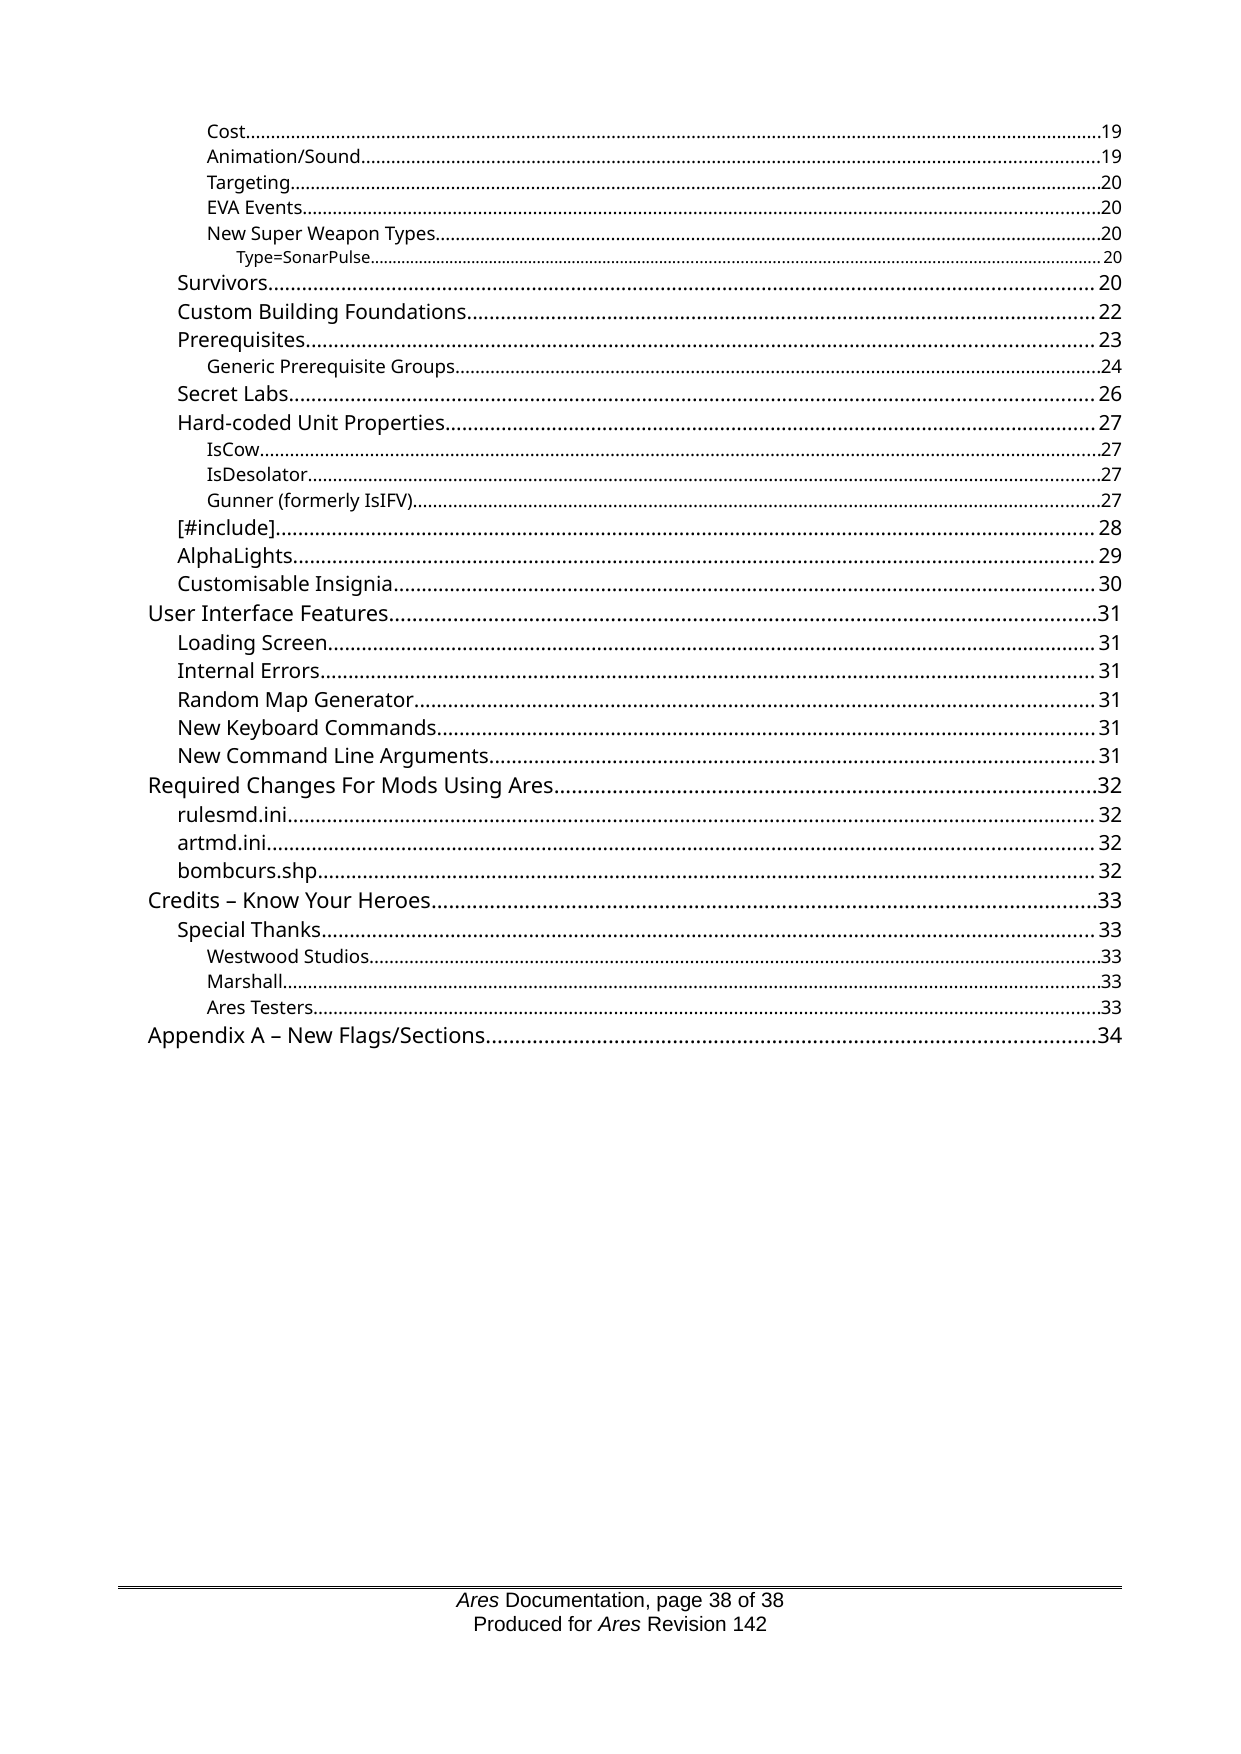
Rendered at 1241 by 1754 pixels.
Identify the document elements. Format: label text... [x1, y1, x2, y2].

text bombcurs.shp 32 [177, 857, 1122, 885]
text Animation/Sound 19 [207, 144, 1122, 169]
text Survivors 20 [177, 268, 1122, 297]
text Customisable Insignia 30 [177, 569, 1122, 598]
text Custom Building Foundations 22 [177, 297, 1122, 325]
text rulesmd.ini 32 [177, 800, 1122, 828]
text EVA Events 20 [207, 195, 1122, 220]
text New Command Line Arguments 31 [177, 742, 1122, 770]
text [#include] 28 [177, 513, 1122, 541]
text IsCow 27 [207, 436, 1122, 462]
text Required Changes For Mods Using Ares 32 [148, 770, 1122, 800]
text AlphaLights 29 [177, 541, 1122, 569]
text Appendix A – New Flags/Sections 34 [148, 1020, 1122, 1050]
text Marshall 33 [207, 969, 1122, 994]
text Loading Screen 31 [177, 628, 1122, 656]
text New Keyboard Commands 31 [177, 713, 1122, 742]
text Targeting 20 [207, 169, 1122, 195]
text Gunner (formerly IsIFV) 27 [207, 487, 1122, 513]
text Type=SonarPulse 20 [236, 246, 1122, 268]
text User Interface Features 31 [148, 598, 1122, 628]
text Credits – Know Your Heroes 33 [148, 885, 1122, 915]
text Ares Testers 33 [207, 994, 1122, 1020]
text Cost 19 [207, 118, 1122, 144]
text Special Thanks 33 [177, 915, 1122, 943]
text Hard-coded Unit Properties 27 [177, 408, 1122, 436]
text IsDesolator 27 [207, 462, 1122, 487]
text Secret Labs 26 [177, 379, 1122, 408]
text Prerequisites 23 [177, 325, 1122, 354]
text artmd.ini 32 [177, 828, 1122, 857]
text Westwood Studios 33 [207, 943, 1122, 969]
text Random Map Generator 31 [177, 685, 1122, 713]
text New Super Weapon Types 20 [207, 220, 1122, 246]
text Generic Prerequisite Groups 24 [207, 354, 1122, 379]
text Internal Errors 31 [177, 656, 1122, 685]
